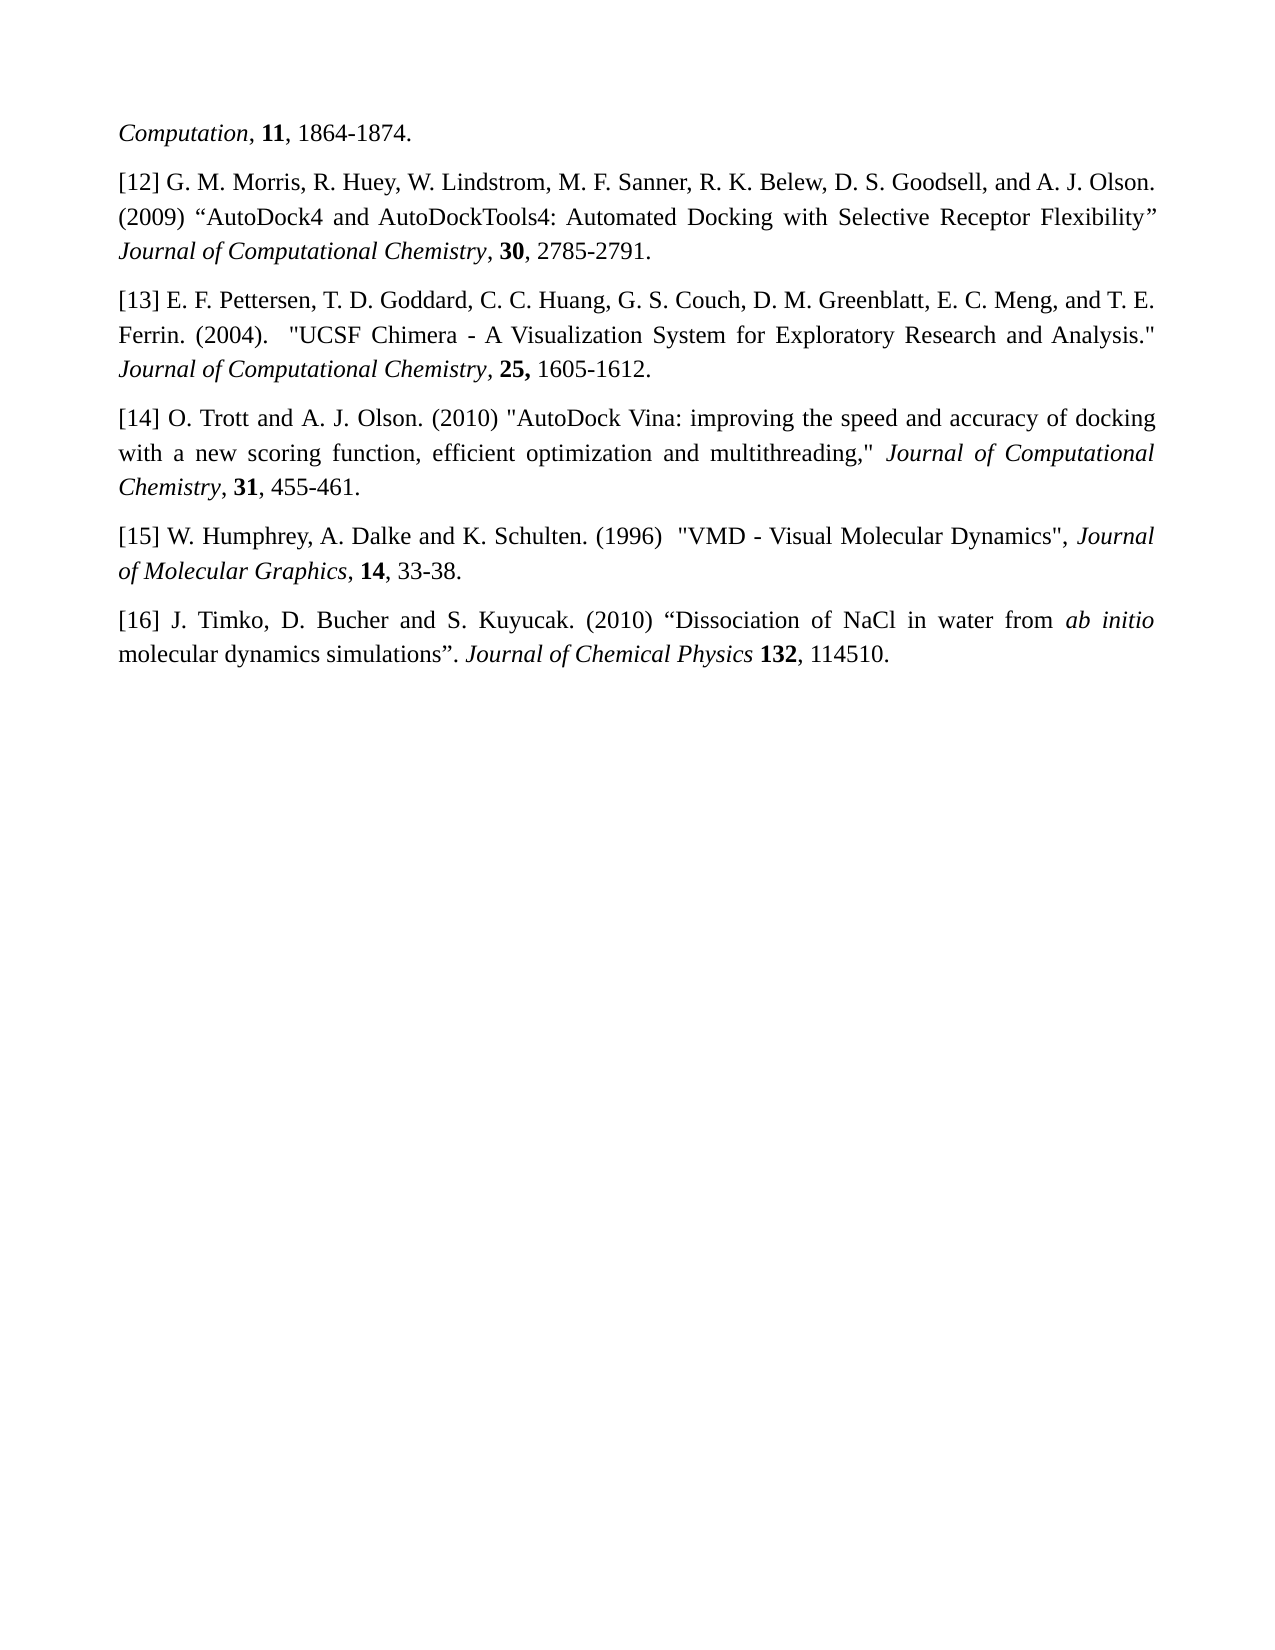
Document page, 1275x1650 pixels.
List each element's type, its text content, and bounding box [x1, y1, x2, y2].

text [16] J. Timko, D. Bucher and S. Kuyucak. (2010) “Dissociation of NaCl in water from ab initio molecular dynamics simulations”. Journal of Chemical Physics 132, 114510. [118, 605, 1157, 668]
text [12] G. M. Morris, R. Huey, W. Lindstrom, M. F. Sanner, R. K. Belew, D. S. Goodsell, and A. J. Olson. (2009) “AutoDock4 and AutoDockTools4: Automated Docking with Selective Receptor Flexibility” Journal of Computational Chemistry, 30, 2785-2791. [118, 167, 1157, 265]
text [15] W. Humphrey, A. Dalke and K. Schulten. (1996) "VMD - Visual Molecular Dynamics", Journal of Molecular Graphics, 14, 33-38. [118, 521, 1157, 584]
text Computation, 11, 1864-1874. [118, 118, 1157, 147]
text [14] O. Trott and A. J. Olson. (2010) "AutoDock Vina: improving the speed and accuracy of docking with a new scoring function, efficient optimization and multithreading," Journal of Computational Chemistry, 31, 455-461. [118, 403, 1157, 501]
text [13] E. F. Pettersen, T. D. Goddard, C. C. Huang, G. S. Couch, D. M. Greenblatt, E. C. Meng, and T. E. Ferrin. (2004). "UCSF Chimera - A Visualization System for Exploratory Research and Analysis." Journal of Computational Chemistry, 25, 1605-1612. [118, 285, 1157, 383]
